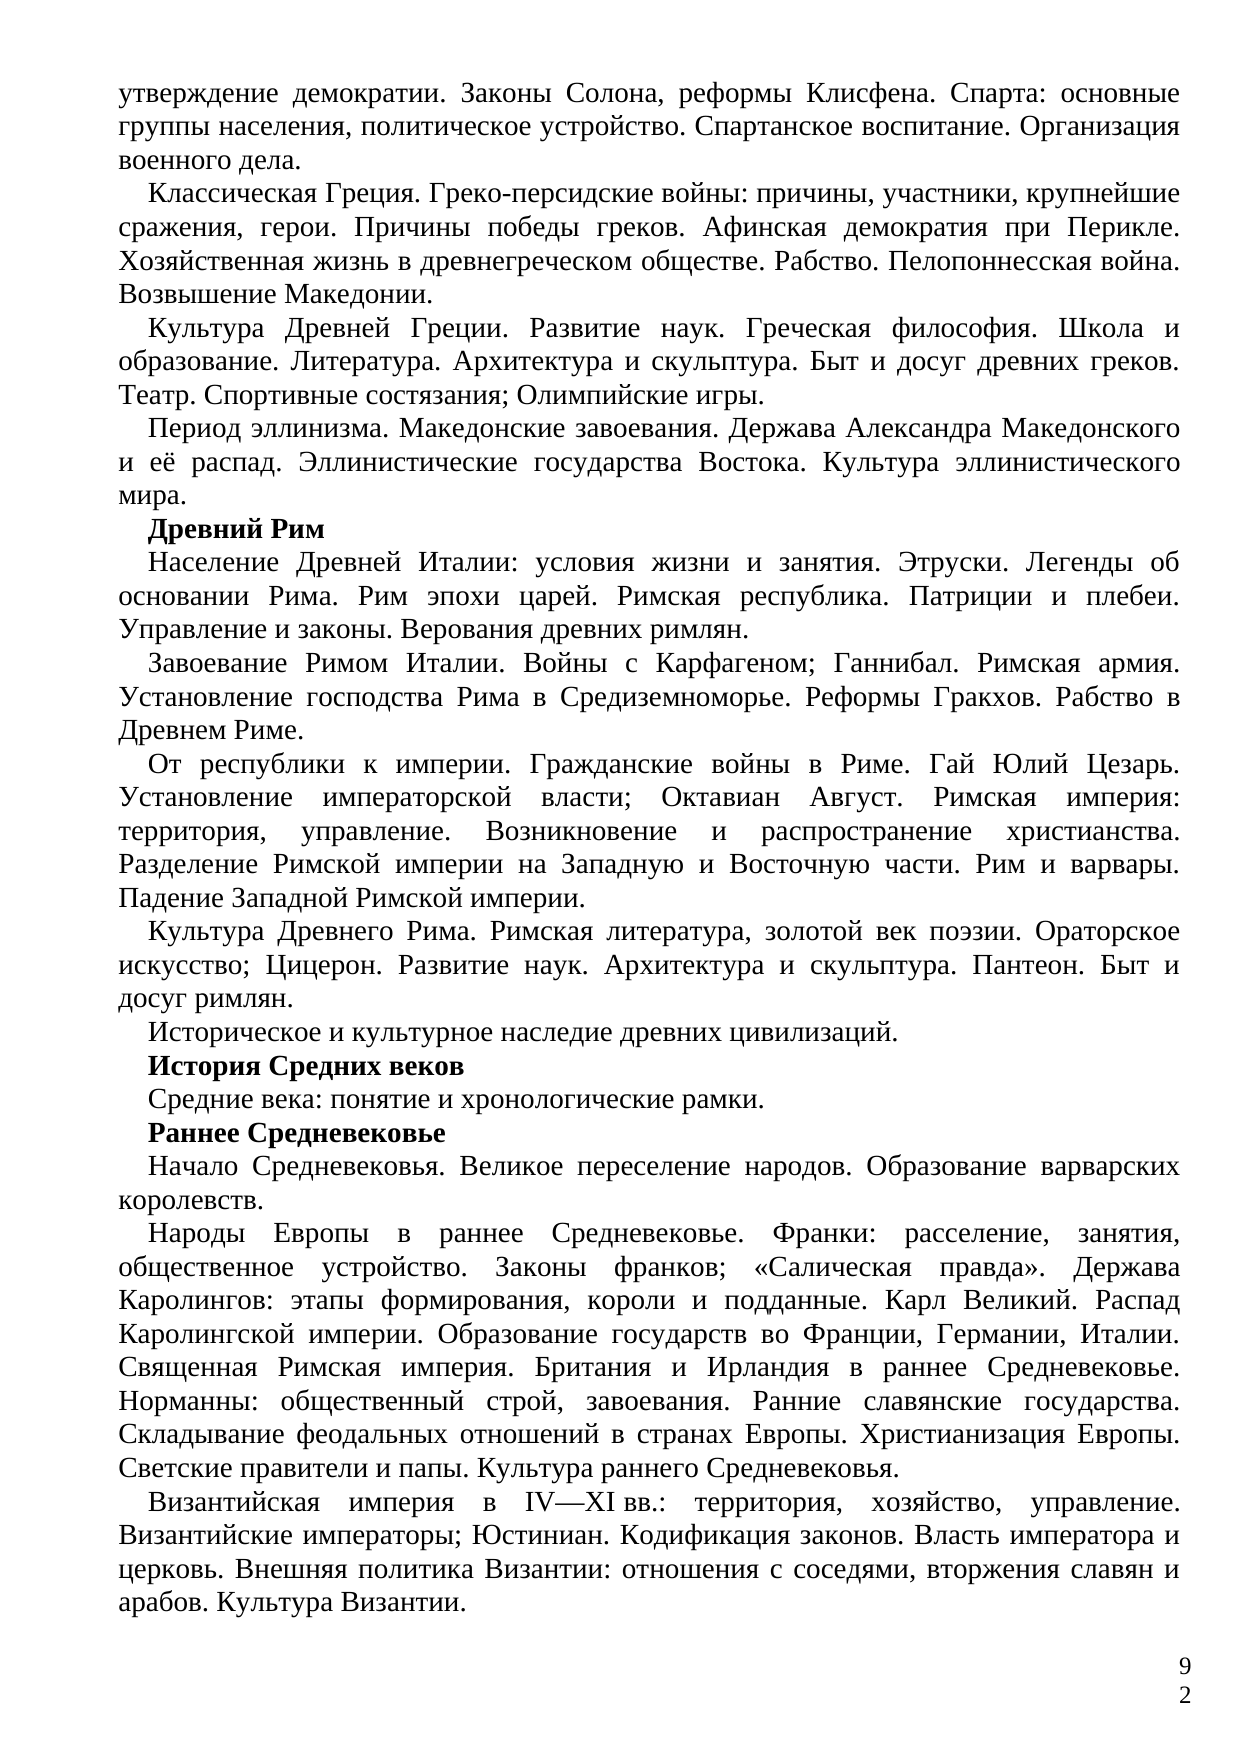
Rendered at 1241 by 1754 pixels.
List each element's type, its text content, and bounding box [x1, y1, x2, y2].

text Византийская империя в IV—XI вв.: территория, хозяйство, управление. Византийские императоры; Юстиниан. Кодификация законов. Власть императора и церковь. Внешняя политика Византии: отношения с соседями, вторжения славян и арабов. Культура Византии. [118, 1484, 1181, 1618]
text Период эллинизма. Македонские завоевания. Держава Александра Македонского и её распад. Эллинистические государства Востока. Культура эллинистического мира. [118, 410, 1181, 511]
text Историческое и культурное наследие древних цивилизаций. [118, 1014, 1181, 1048]
text Древний Рим [118, 511, 1181, 544]
text Культура Древнего Рима. Римская литература, золотой век поэзии. Ораторское искусство; Цицерон. Развитие наук. Архитектура и скульптура. Пантеон. Быт и досуг римлян. [118, 913, 1181, 1014]
text утверждение демократии. Законы Солона, реформы Клисфена. Спарта: основные группы населения, политическое устройство. Спартанское воспитание. Организация военного дела. [118, 75, 1181, 176]
text От республики к империи. Гражданские войны в Риме. Гай Юлий Цезарь. Установление императорской власти; Октавиан Август. Римская империя: территория, управление. Возникновение и распространение христианства. Разделение Римской империи на Западную и Восточную части. Рим и варвары. Падение Западной Римской империи. [118, 746, 1181, 913]
text Средние века: понятие и хронологические рамки. [118, 1081, 1181, 1115]
text Население Древней Италии: условия жизни и занятия. Этруски. Легенды об основании Рима. Рим эпохи царей. Римская республика. Патриции и плебеи. Управление и законы. Верования древних римлян. [118, 544, 1181, 645]
text Классическая Греция. Греко-персидские войны: причины, участники, крупнейшие сражения, герои. Причины победы греков. Афинская демократия при Перикле. Хозяйственная жизнь в древнегреческом обществе. Рабство. Пелопоннесская война. Возвышение Македонии. [118, 176, 1181, 310]
text Начало Средневековья. Великое переселение народов. Образование варварских королевств. [118, 1148, 1181, 1215]
text Культура Древней Греции. Развитие наук. Греческая философия. Школа и образование. Литература. Архитектура и скульптура. Быт и досуг древних греков. Театр. Спортивные состязания; Олимпийские игры. [118, 310, 1181, 410]
text Завоевание Римом Италии. Войны с Карфагеном; Ганнибал. Римская армия. Установление господства Рима в Средиземноморье. Реформы Гракхов. Рабство в Древнем Риме. [118, 645, 1181, 746]
text Народы Европы в раннее Средневековье. Франки: расселение, занятия, общественное устройство. Законы франков; «Салическая правда». Держава Каролингов: этапы формирования, короли и подданные. Карл Великий. Распад Каролингской империи. Образование государств во Франции, Германии, Италии. Священная Римская империя. Британия и Ирландия в раннее Средневековье. Норманны: общественный строй, завоевания. Ранние славянские государства. Складывание феодальных отношений в странах Европы. Христианизация Европы. Светские правители и папы. Культура раннего Средневековья. [118, 1215, 1181, 1484]
text Раннее Средневековье [118, 1115, 1181, 1148]
text История Средних веков [118, 1048, 1181, 1081]
